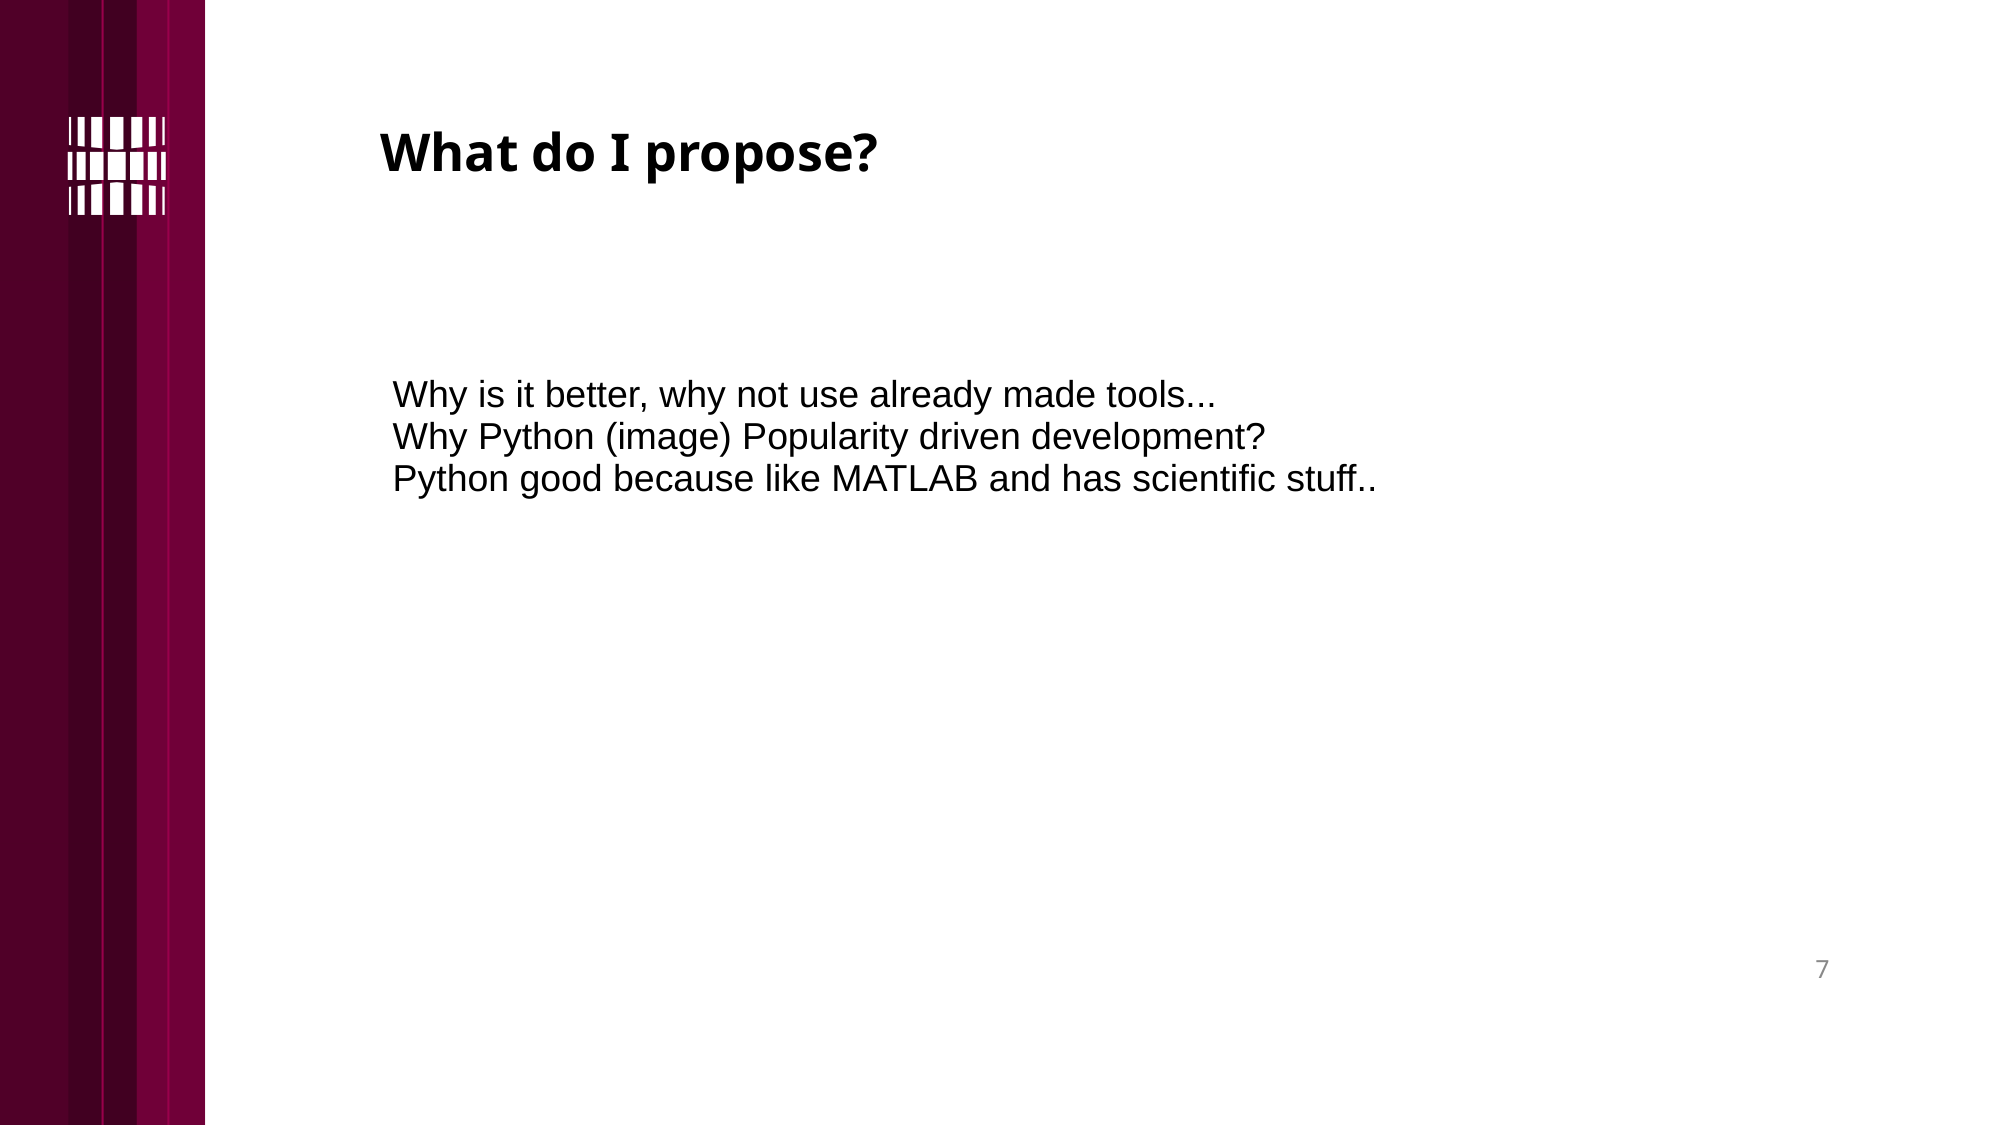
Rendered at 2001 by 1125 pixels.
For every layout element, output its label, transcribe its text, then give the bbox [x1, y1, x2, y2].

text_box Why is it better, why not use already made tools... Why Python (image) Popularity driven development? Python good because like MATLAB and has scientific stuff.. [377, 366, 1393, 507]
list What do I propose? [379, 119, 1827, 259]
